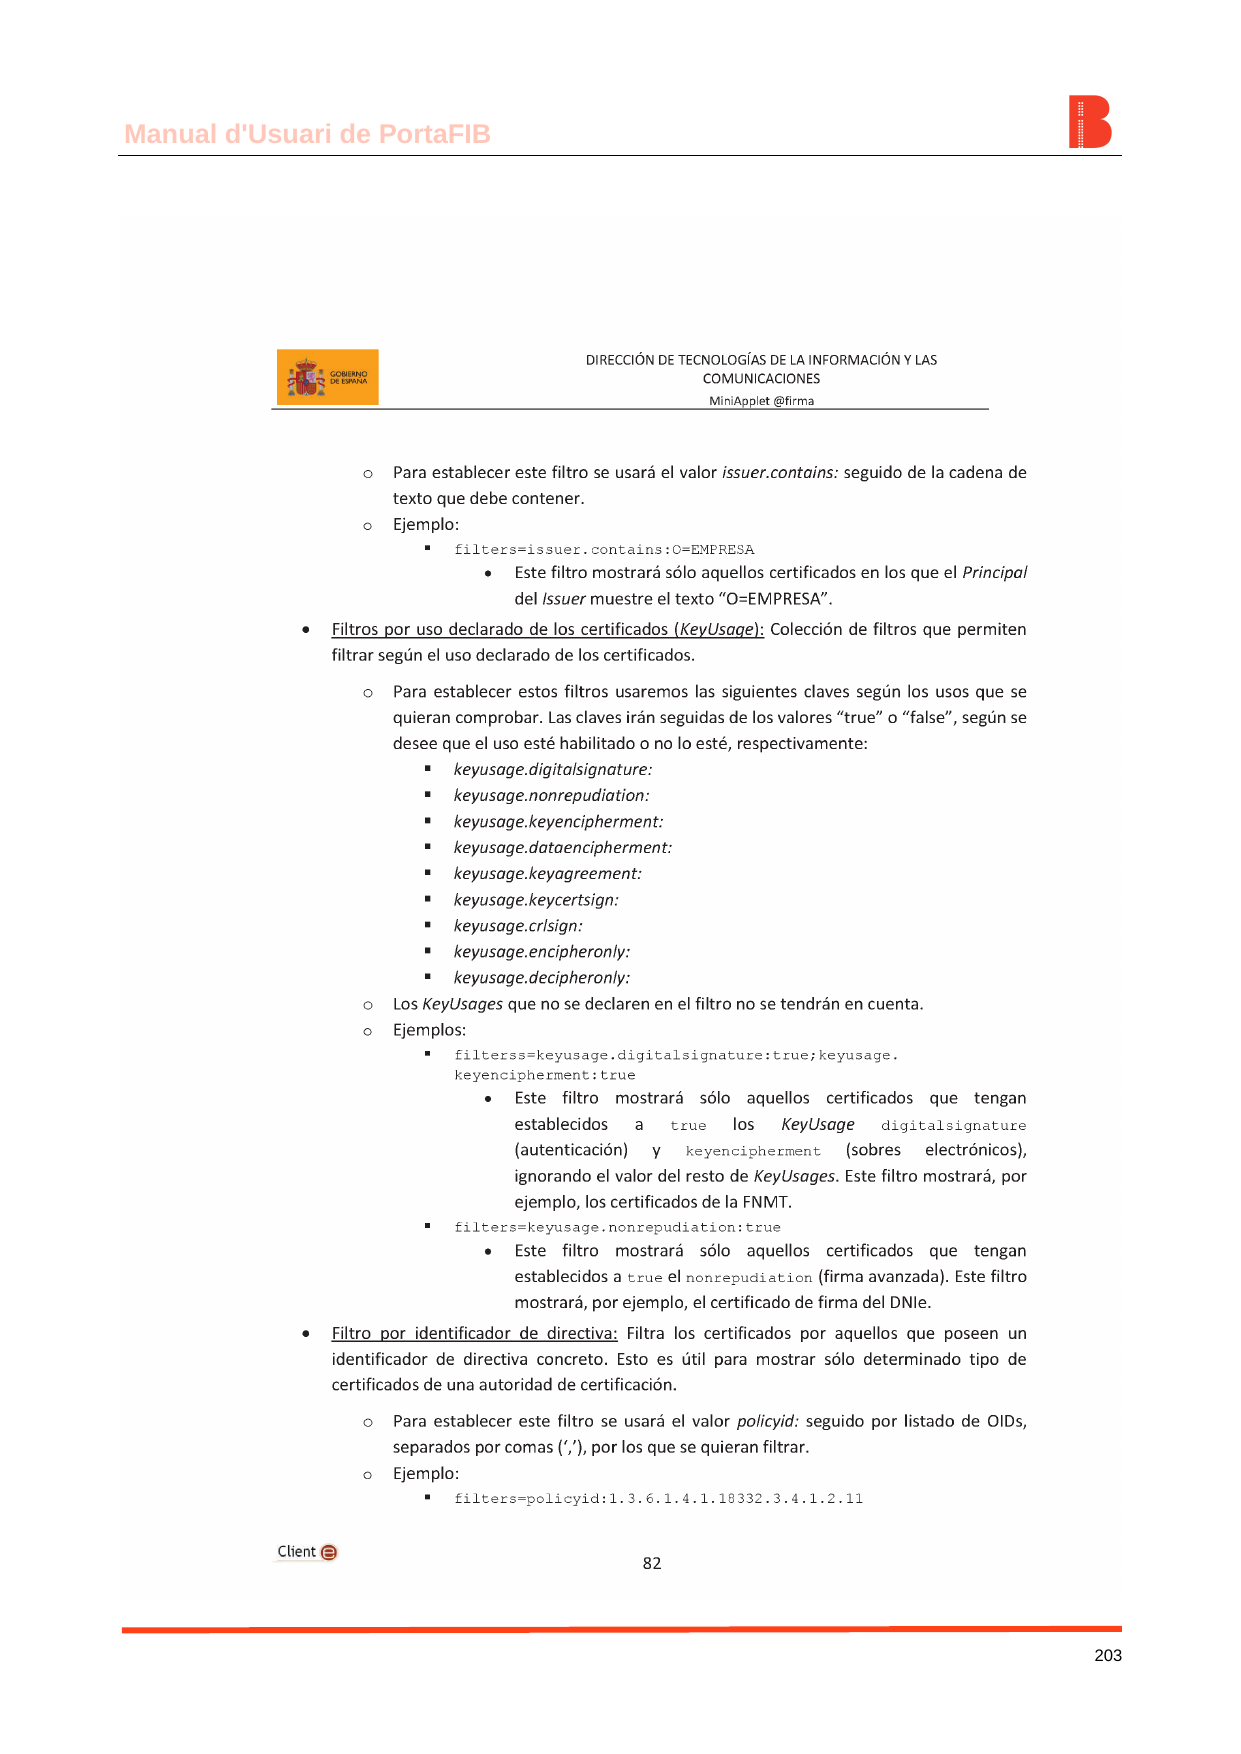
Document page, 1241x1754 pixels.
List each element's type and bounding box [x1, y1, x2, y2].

picture [1063, 94, 1117, 150]
